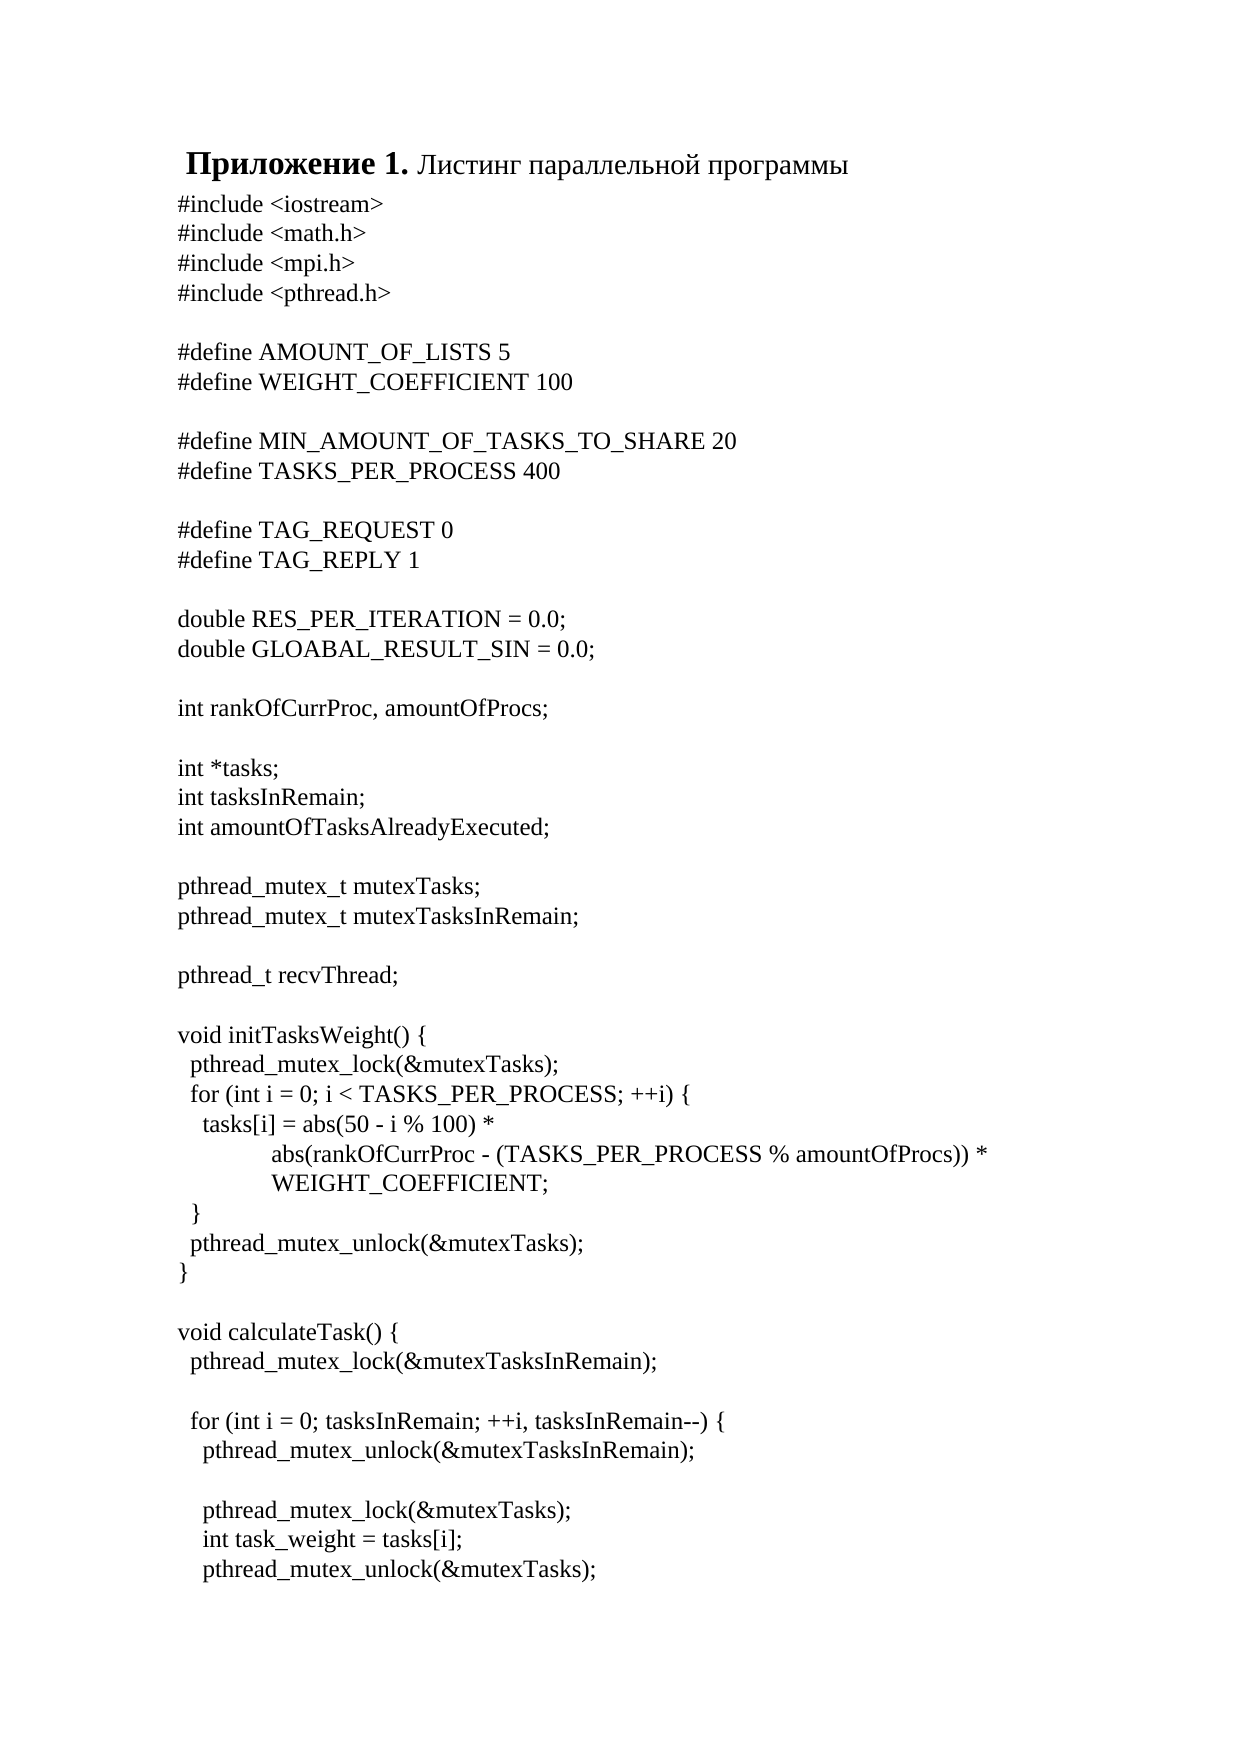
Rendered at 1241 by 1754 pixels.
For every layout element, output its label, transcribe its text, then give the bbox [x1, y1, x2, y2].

text void initTasksWeight() { [177, 1019, 1152, 1049]
text } [177, 1197, 1152, 1227]
text pthread_mutex_t mutexTasks; [177, 871, 1152, 900]
text int task_weight = tasks[i]; [177, 1524, 1152, 1553]
text for (int i = 0; i < TASKS_PER_PROCESS; ++i) { [177, 1078, 1152, 1108]
text pthread_mutex_unlock(&mutexTasks); [177, 1227, 1152, 1256]
text #define TASKS_PER_PROCESS 400 [177, 455, 1152, 484]
text double GLOABAL_RESULT_SIN = 0.0; [177, 633, 1152, 663]
text abs(rankOfCurrProc - (TASKS_PER_PROCESS % amountOfProcs)) * [177, 1138, 1152, 1167]
text #define TAG_REPLY 1 [177, 544, 1152, 574]
text int *tasks; [177, 752, 1152, 781]
text for (int i = 0; tasksInRemain; ++i, tasksInRemain--) { [177, 1405, 1152, 1434]
text #define MIN_AMOUNT_OF_TASKS_TO_SHARE 20 [177, 425, 1152, 455]
text pthread_t recvThread; [177, 959, 1152, 989]
text #include <mpi.h> [177, 247, 1152, 277]
text #define AMOUNT_OF_LISTS 5 [177, 336, 1152, 366]
text pthread_mutex_lock(&mutexTasksInRemain); [177, 1346, 1152, 1375]
text int amountOfTasksAlreadyExecuted; [177, 811, 1152, 841]
text void calculateTask() { [177, 1316, 1152, 1346]
text #define WEIGHT_COEFFICIENT 100 [177, 366, 1152, 396]
text #include <iostream> [177, 188, 1152, 217]
text pthread_mutex_lock(&mutexTasks); [177, 1494, 1152, 1524]
text #include <pthread.h> [177, 277, 1152, 306]
text pthread_mutex_lock(&mutexTasks); [177, 1049, 1152, 1078]
text int rankOfCurrProc, amountOfProcs; [177, 692, 1152, 722]
subtitle Приложение 1. Листинг параллельной программы [177, 143, 1152, 181]
text pthread_mutex_t mutexTasksInRemain; [177, 900, 1152, 930]
text WEIGHT_COEFFICIENT; [177, 1167, 1152, 1197]
text pthread_mutex_unlock(&mutexTasksInRemain); [177, 1434, 1152, 1464]
text double RES_PER_ITERATION = 0.0; [177, 603, 1152, 633]
text #include <math.h> [177, 217, 1152, 247]
text } [177, 1256, 1152, 1286]
text int tasksInRemain; [177, 781, 1152, 811]
text pthread_mutex_unlock(&mutexTasks); [177, 1553, 1152, 1583]
text tasks[i] = abs(50 - i % 100) * [177, 1108, 1152, 1138]
text #define TAG_REQUEST 0 [177, 514, 1152, 544]
